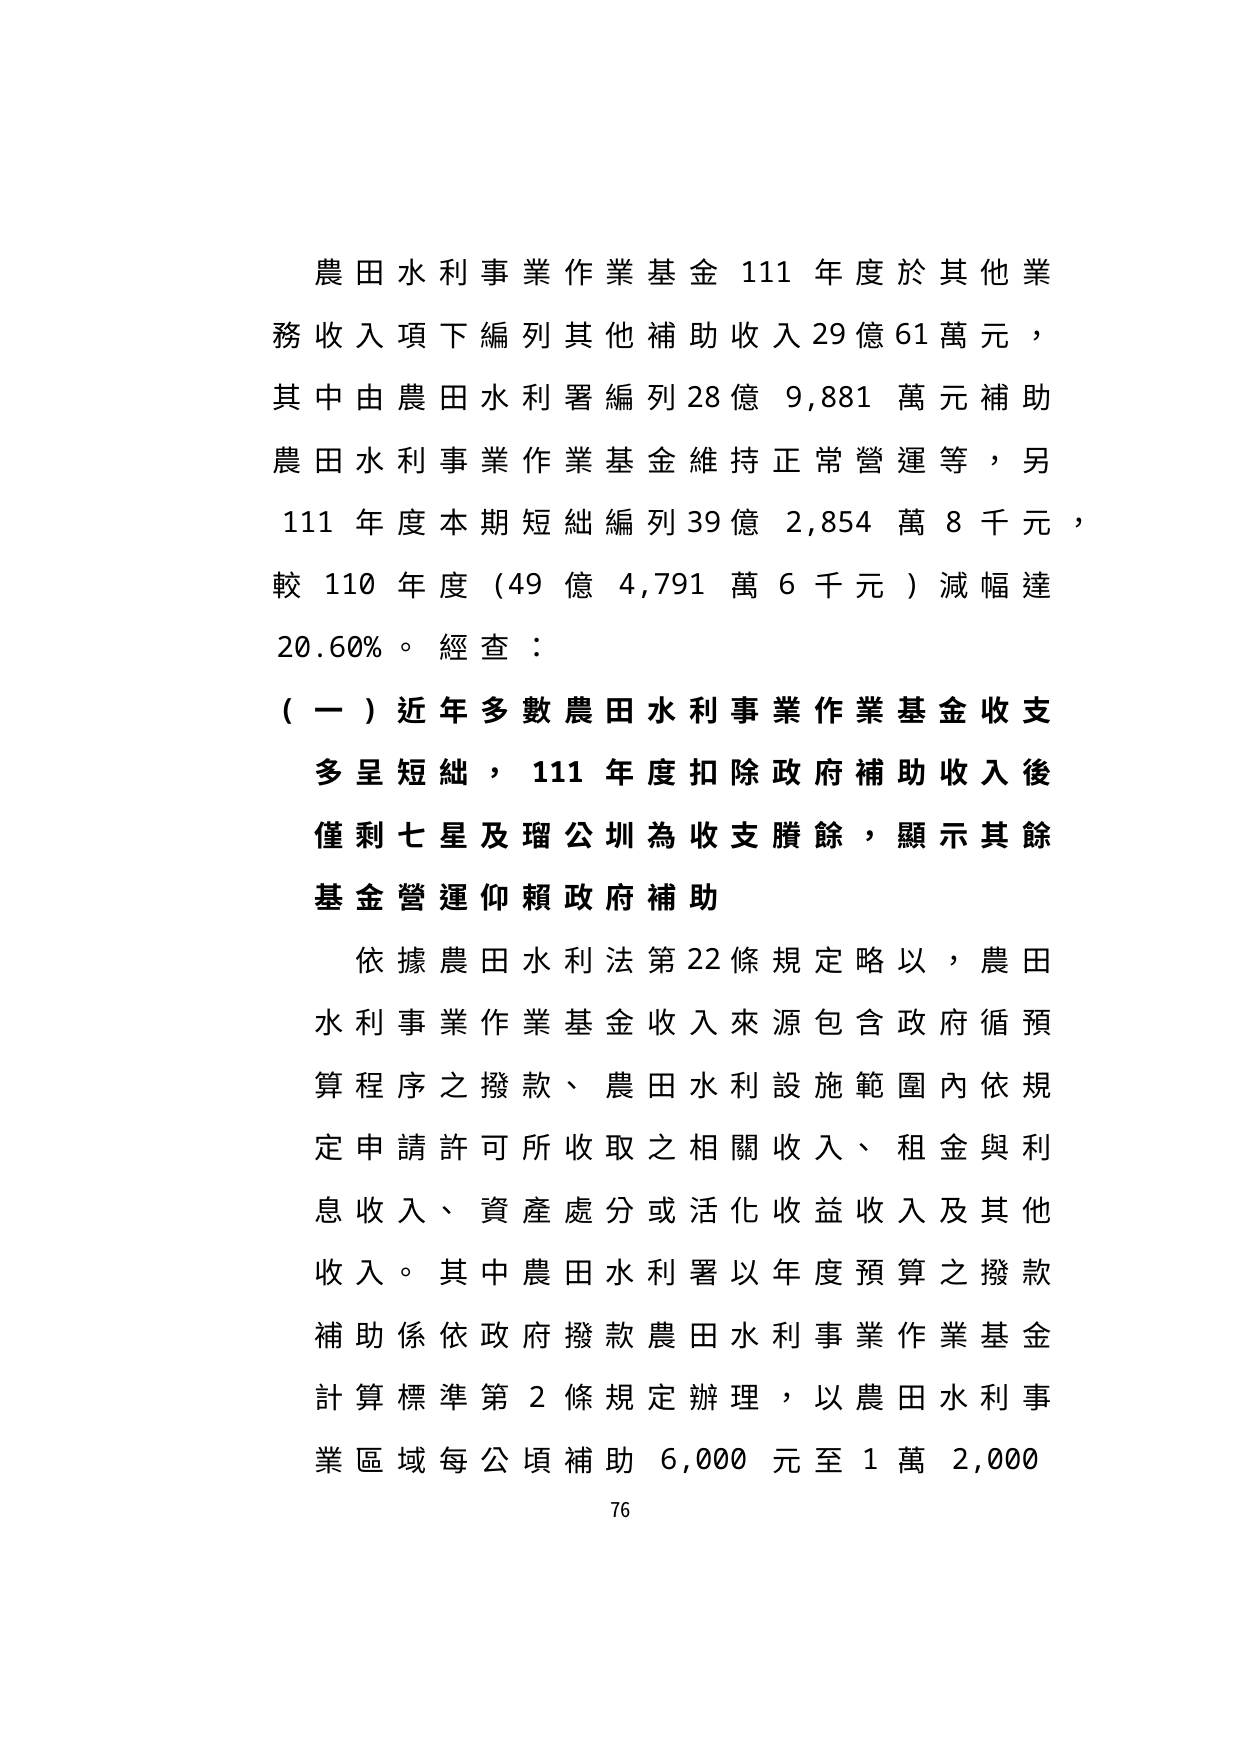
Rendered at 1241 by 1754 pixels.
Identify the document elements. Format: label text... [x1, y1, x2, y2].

text 農田水利事業作業基金111年度於其他業務收入項下編列其他補助收入29億61萬元，其中由農田水利署編列28億9,881萬元補助農田水利事業作業基金維持正常營運等，另111年度本期短絀編列39億2,854萬8千元，較110年度(49億4,791萬6千元)減幅達20.60%。經查： [242, 229, 1058, 667]
text (一)近年多數農田水利事業作業基金收支多呈短絀，111年度扣除政府補助收入後僅剩七星及瑠公圳為收支賸餘，顯示其餘基金營運仰賴政府補助 [242, 667, 1058, 917]
text 依據農田水利法第22條規定略以，農田水利事業作業基金收入來源包含政府循預算程序之撥款、農田水利設施範圍內依規定申請許可所收取之相關收入、租金與利息收入、資產處分或活化收益收入及其他收入。其中農田水利署以年度預算之撥款補助係依政府撥款農田水利事業作業基金計算標準第2條規定辦理，以農田水利事業區域每公頃補助6,000元至1萬2,000 [271, 917, 1058, 1479]
